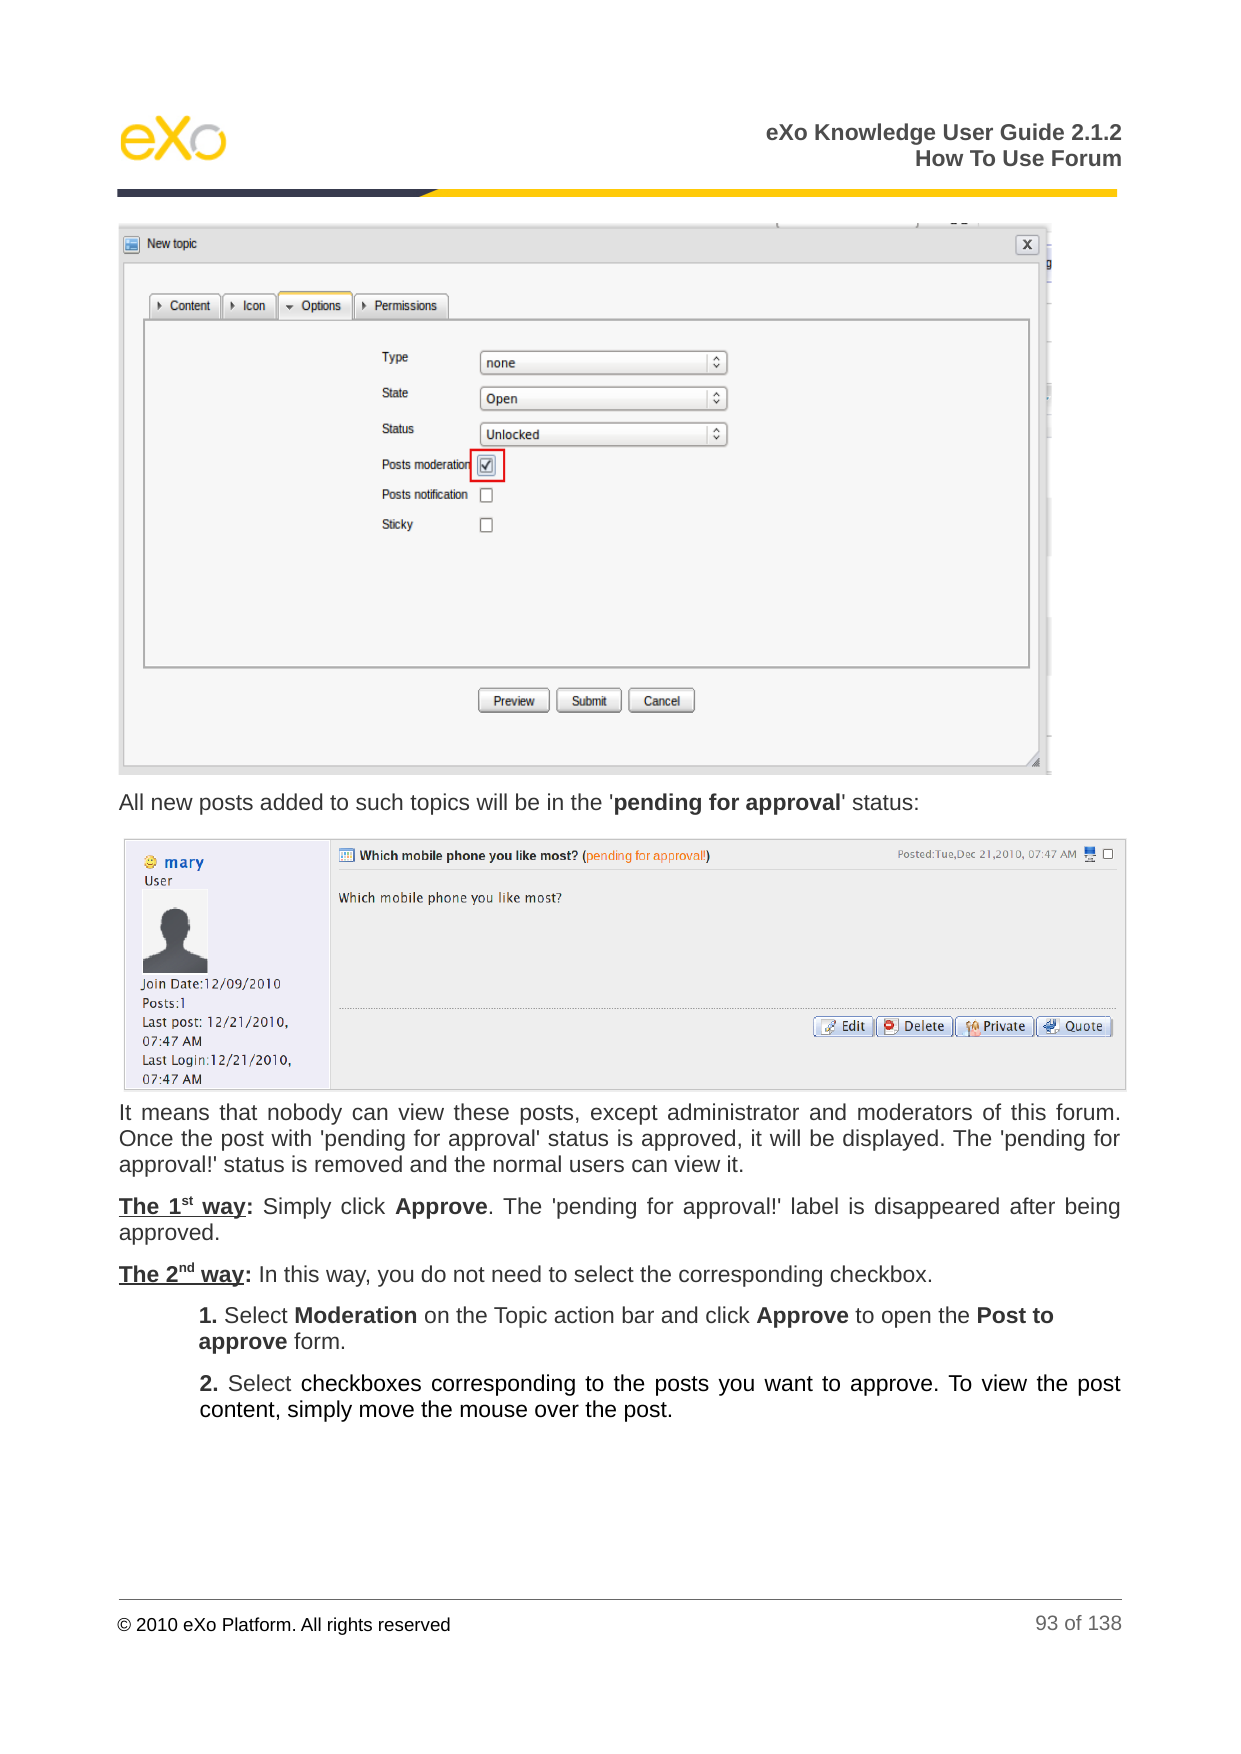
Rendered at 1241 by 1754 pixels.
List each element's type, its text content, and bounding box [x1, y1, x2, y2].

text 1. Select Moderation on the Topic action bar and click Approve to open the Post to approve form. [118, 1302, 1122, 1354]
text All new posts added to such topics will be in the 'pending for approval' status: [118, 789, 1122, 816]
picture [118, 223, 1052, 775]
picture [123, 838, 1127, 1092]
picture [120, 115, 227, 161]
picture [117, 189, 1118, 197]
text The 2nd way: In this way, you do not need to select the corresponding checkbox. [118, 1261, 1122, 1287]
text It means that nobody can view these posts, except administrator and moderators of this forum. Once the post with 'pending for approval' status is approved, it will be displayed. The 'pending for approval!' status is removed and the normal users can view it. [118, 1090, 1122, 1178]
list 2. Select checkboxes corresponding to the posts you want to approve. To view the post content, simply move the mouse over the post. [162, 1369, 1122, 1422]
text The 1st way: Simply click Approve. The 'pending for approval!' label is disappeared after being approved. [118, 1193, 1122, 1246]
